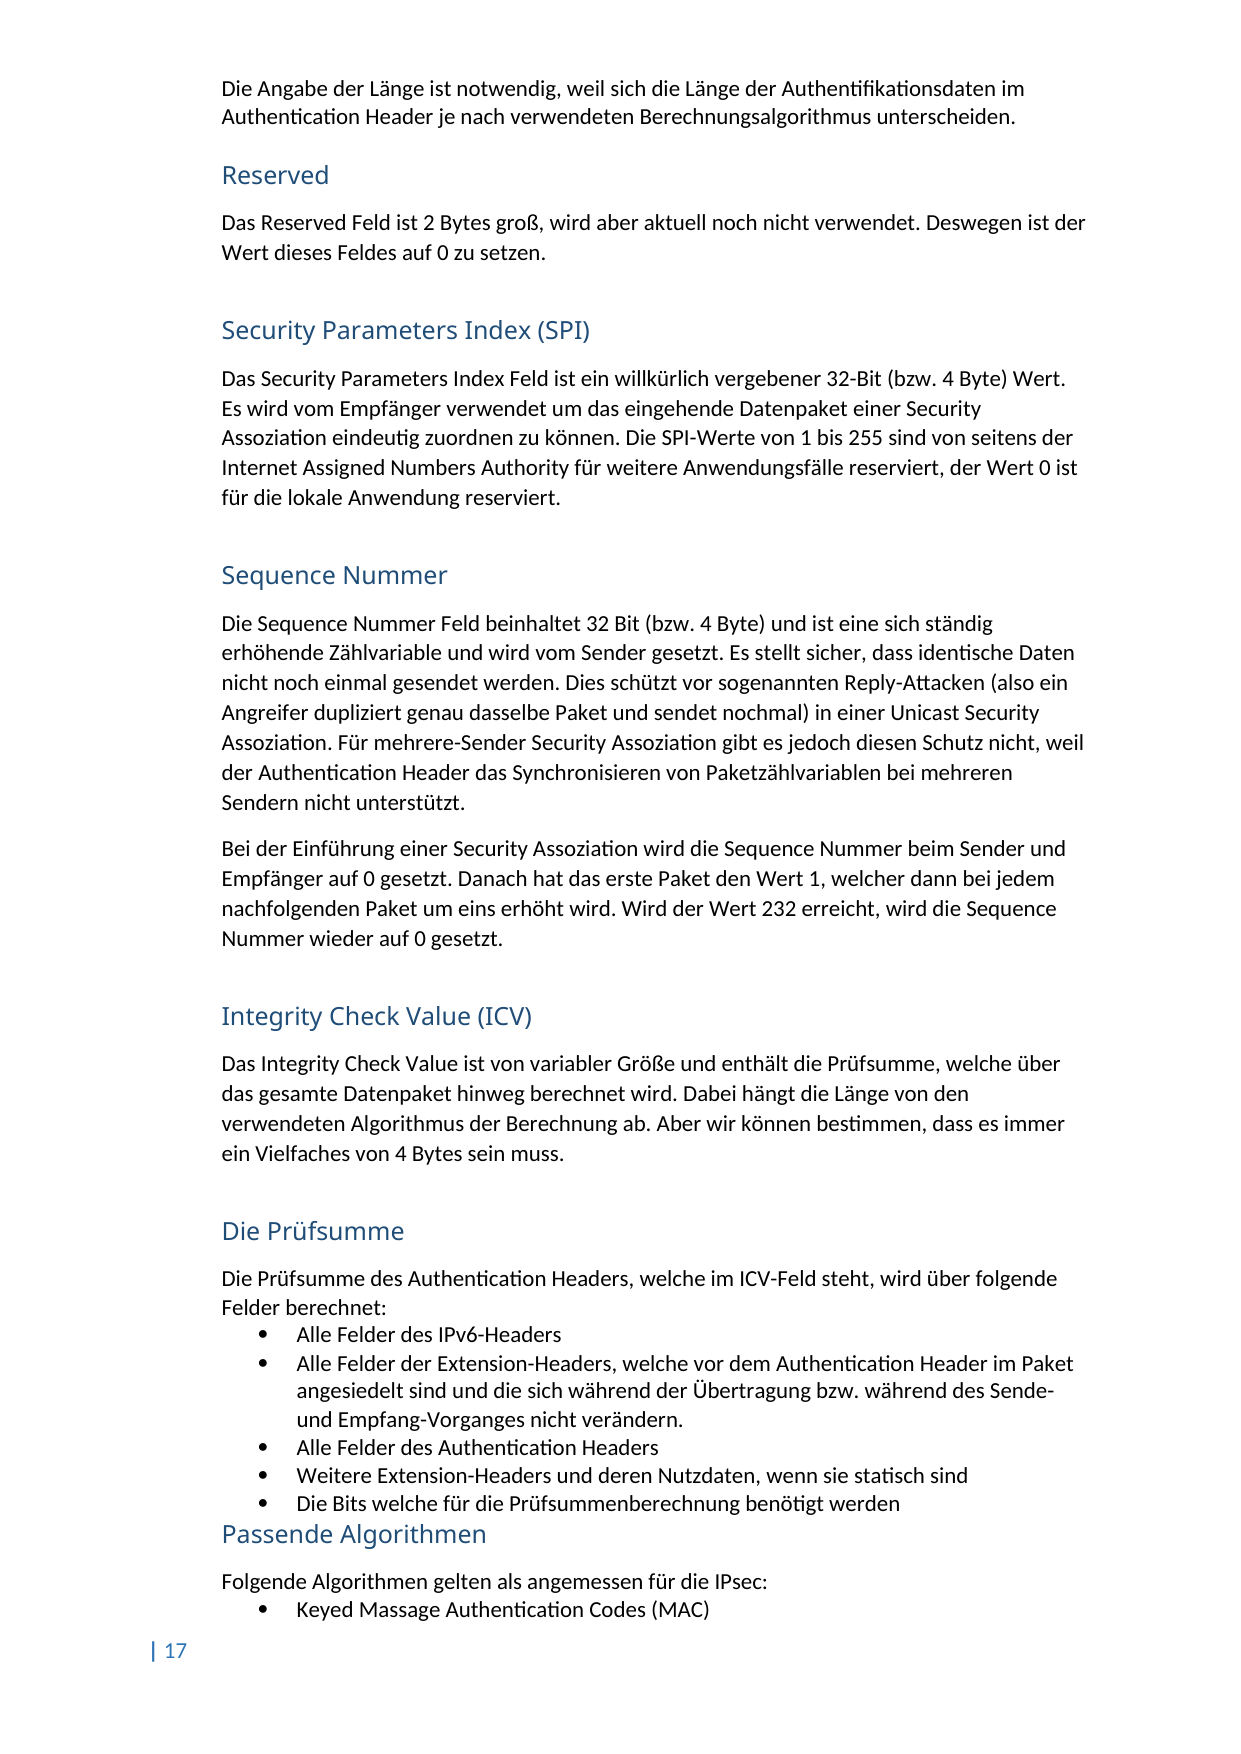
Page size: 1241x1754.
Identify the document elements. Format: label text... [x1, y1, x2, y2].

text Das Integrity Check Value ist von variabler Größe und enthält die Prüfsumme, welche über das gesamte Datenpaket hinweg berechnet wird. Dabei hängt die Länge von den verwendeten Algorithmus der Berechnung ab. Aber wir können bestimmen, dass es immer ein Vielfaches von 4 Bytes sein muss. [221, 1049, 1093, 1167]
text Die Prüfsumme des Authentication Headers, welche im ICV-Feld steht, wird über folgende Felder berechnet: [221, 1264, 1093, 1321]
subtitle Security Parameters Index (SPI) [148, 313, 1093, 347]
list Alle Felder der Extension-Headers, welche vor dem Authentication Header im Paket angesiedelt sind und die sich während der Übertragung bzw. während des Sende- und Empfang-Vorganges nicht verändern. [259, 1349, 1093, 1433]
list Weitere Extension-Headers und deren Nutzdaten, wenn sie statisch sind [259, 1461, 1093, 1489]
subtitle Integrity Check Value (ICV) [148, 999, 1093, 1033]
text Die Sequence Nummer Feld beinhaltet 32 Bit (bzw. 4 Byte) und ist eine sich ständig erhöhende Zählvariable und wird vom Sender gesetzt. Es stellt sicher, dass identische Daten nicht noch einmal gesendet werden. Dies schützt vor sogenannten Reply-Attacken (also ein Angreifer dupliziert genau dasselbe Paket und sendet nochmal) in einer Unicast Security Assoziation. Für mehrere-Sender Security Assoziation gibt es jedoch diesen Schutz nicht, weil der Authentication Header das Synchronisieren von Paketzählvariablen bei mehreren Sendern nicht unterstützt. [221, 609, 1093, 816]
subtitle Sequence Nummer [148, 558, 1093, 592]
subtitle Reserved [148, 158, 1093, 192]
subtitle Die Prüfsumme [148, 1214, 1093, 1248]
list Keyed Massage Authentication Codes (MAC) [259, 1596, 1093, 1623]
text Folgende Algorithmen gelten als angemessen für die IPsec: [148, 1567, 1093, 1596]
list Alle Felder des Authentication Headers [259, 1433, 1093, 1461]
text Das Reserved Feld ist 2 Bytes groß, wird aber aktuell noch nicht verwendet. Deswegen ist der Wert dieses Feldes auf 0 zu setzen. [221, 208, 1093, 266]
subtitle Passende Algorithmen [148, 1517, 1093, 1551]
text Bei der Einführung einer Security Assoziation wird die Sequence Nummer beim Sender und Empfänger auf 0 gesetzt. Danach hat das erste Paket den Wert 1, welcher dann bei jedem nachfolgenden Paket um eins erhöht wird. Wird der Wert 232 erreicht, wird die Sequence Nummer wieder auf 0 gesetzt. [221, 834, 1093, 952]
list Die Bits welche für die Prüfsummenberechnung benötigt werden [259, 1489, 1093, 1517]
text Die Angabe der Länge ist notwendig, weil sich die Länge der Authentifikationsdaten im Authentication Header je nach verwendeten Berechnungsalgorithmus unterscheiden. [221, 74, 1093, 130]
text Das Security Parameters Index Feld ist ein willkürlich vergebener 32-Bit (bzw. 4 Byte) Wert. Es wird vom Empfänger verwendet um das eingehende Datenpaket einer Security Assoziation eindeutig zuordnen zu können. Die SPI-Werte von 1 bis 255 sind von seitens der Internet Assigned Numbers Authority für weitere Anwendungsfälle reserviert, der Wert 0 ist für die lokale Anwendung reserviert. [221, 364, 1093, 511]
list Alle Felder des IPv6-Headers [259, 1321, 1093, 1349]
